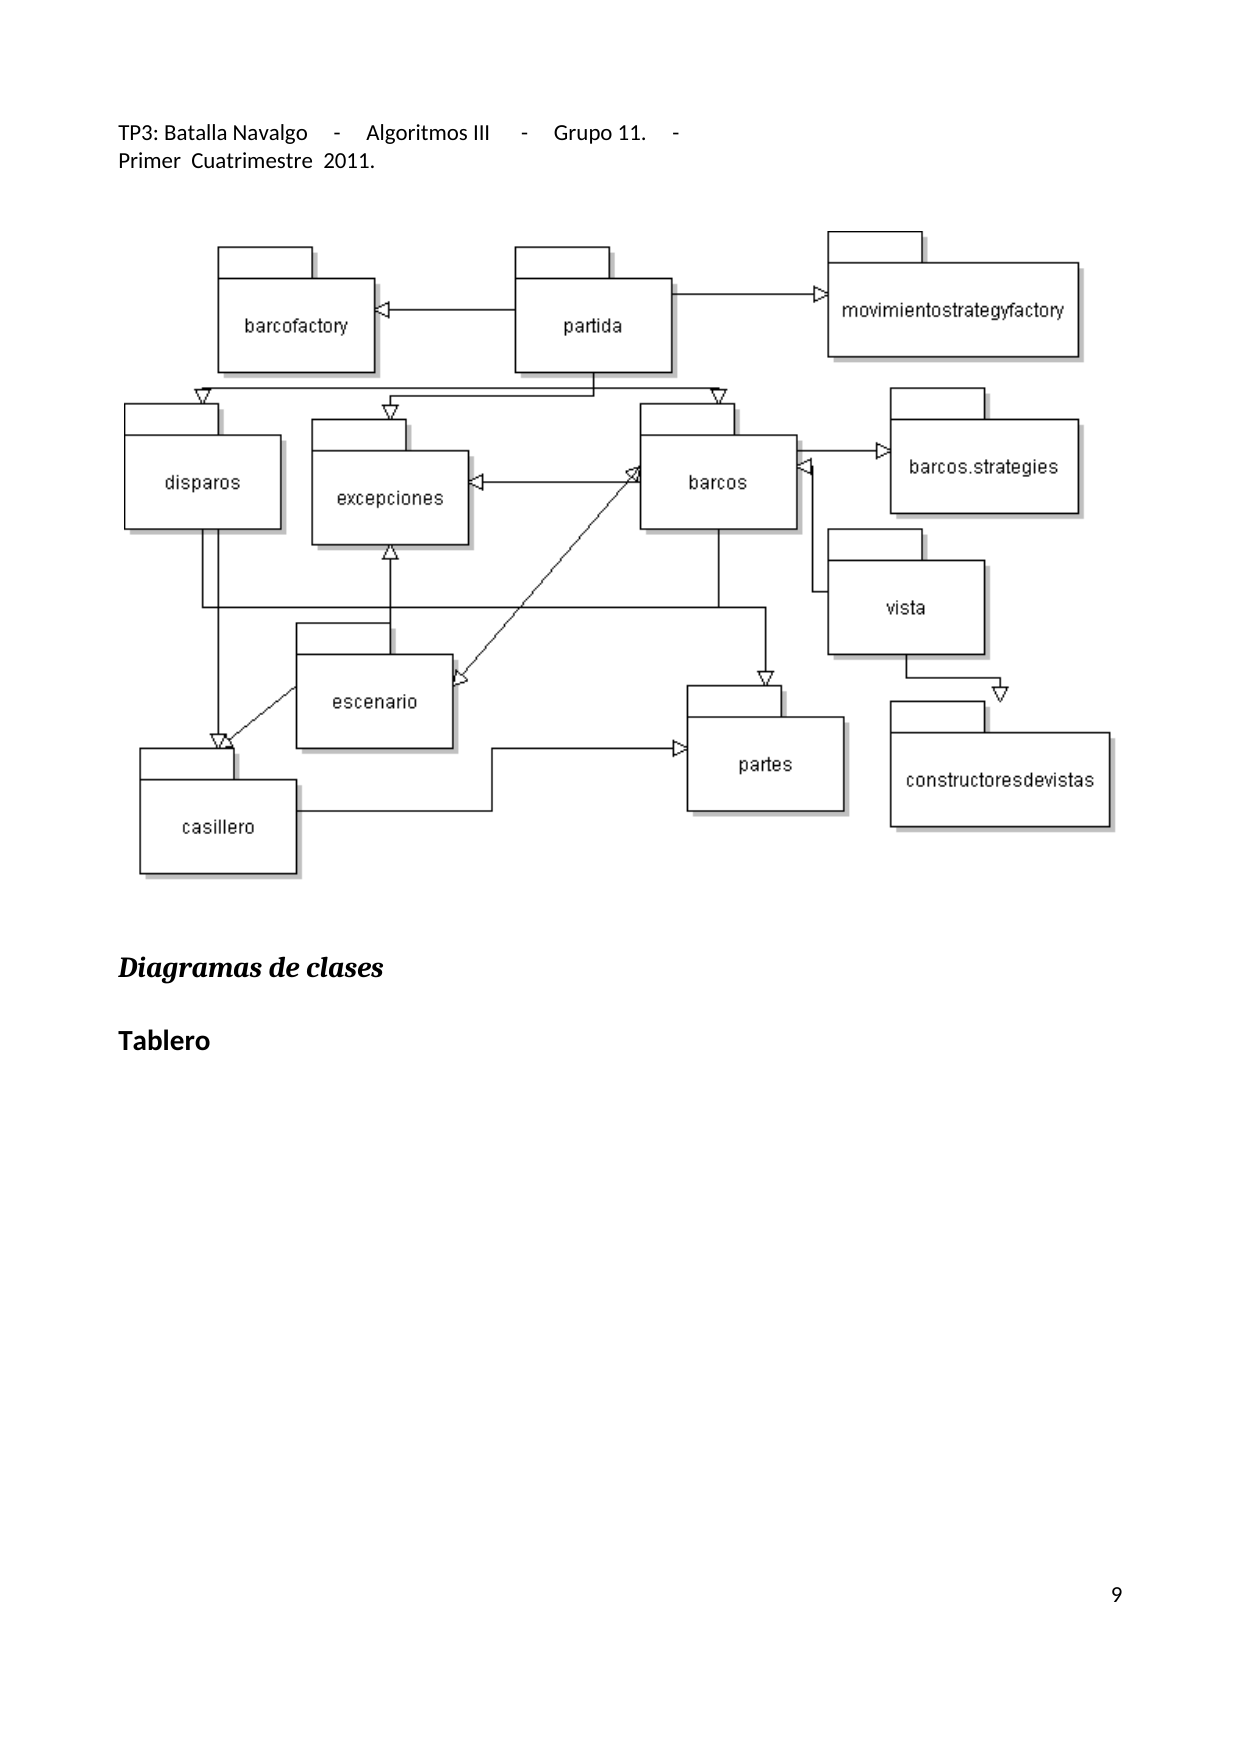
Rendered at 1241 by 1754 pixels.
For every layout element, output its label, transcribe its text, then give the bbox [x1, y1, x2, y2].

picture [124, 231, 1117, 881]
text Diagramas de clases [118, 951, 1122, 985]
text Tablero [118, 1022, 1122, 1058]
